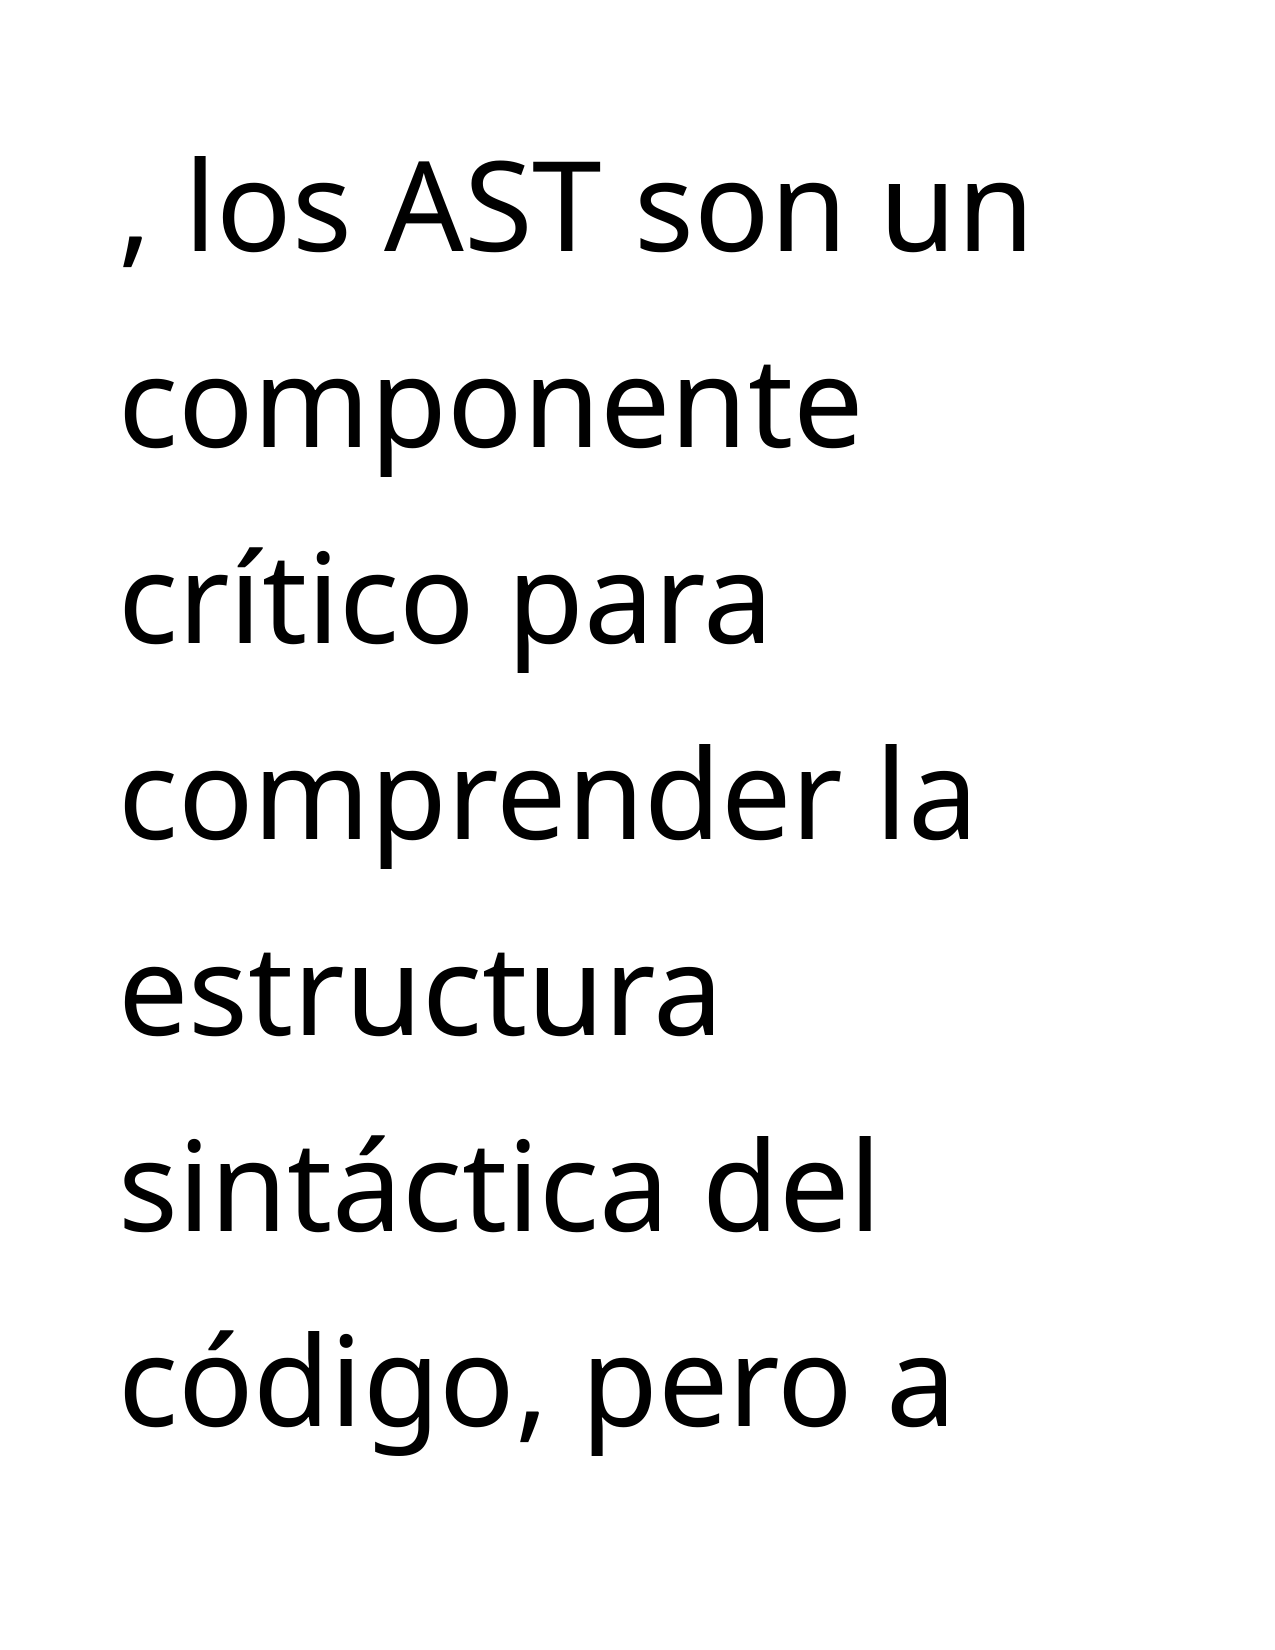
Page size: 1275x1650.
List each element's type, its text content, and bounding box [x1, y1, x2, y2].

text , los AST son un componente crítico para comprender la estructura sintáctica del código, pero a [118, 118, 1157, 1463]
